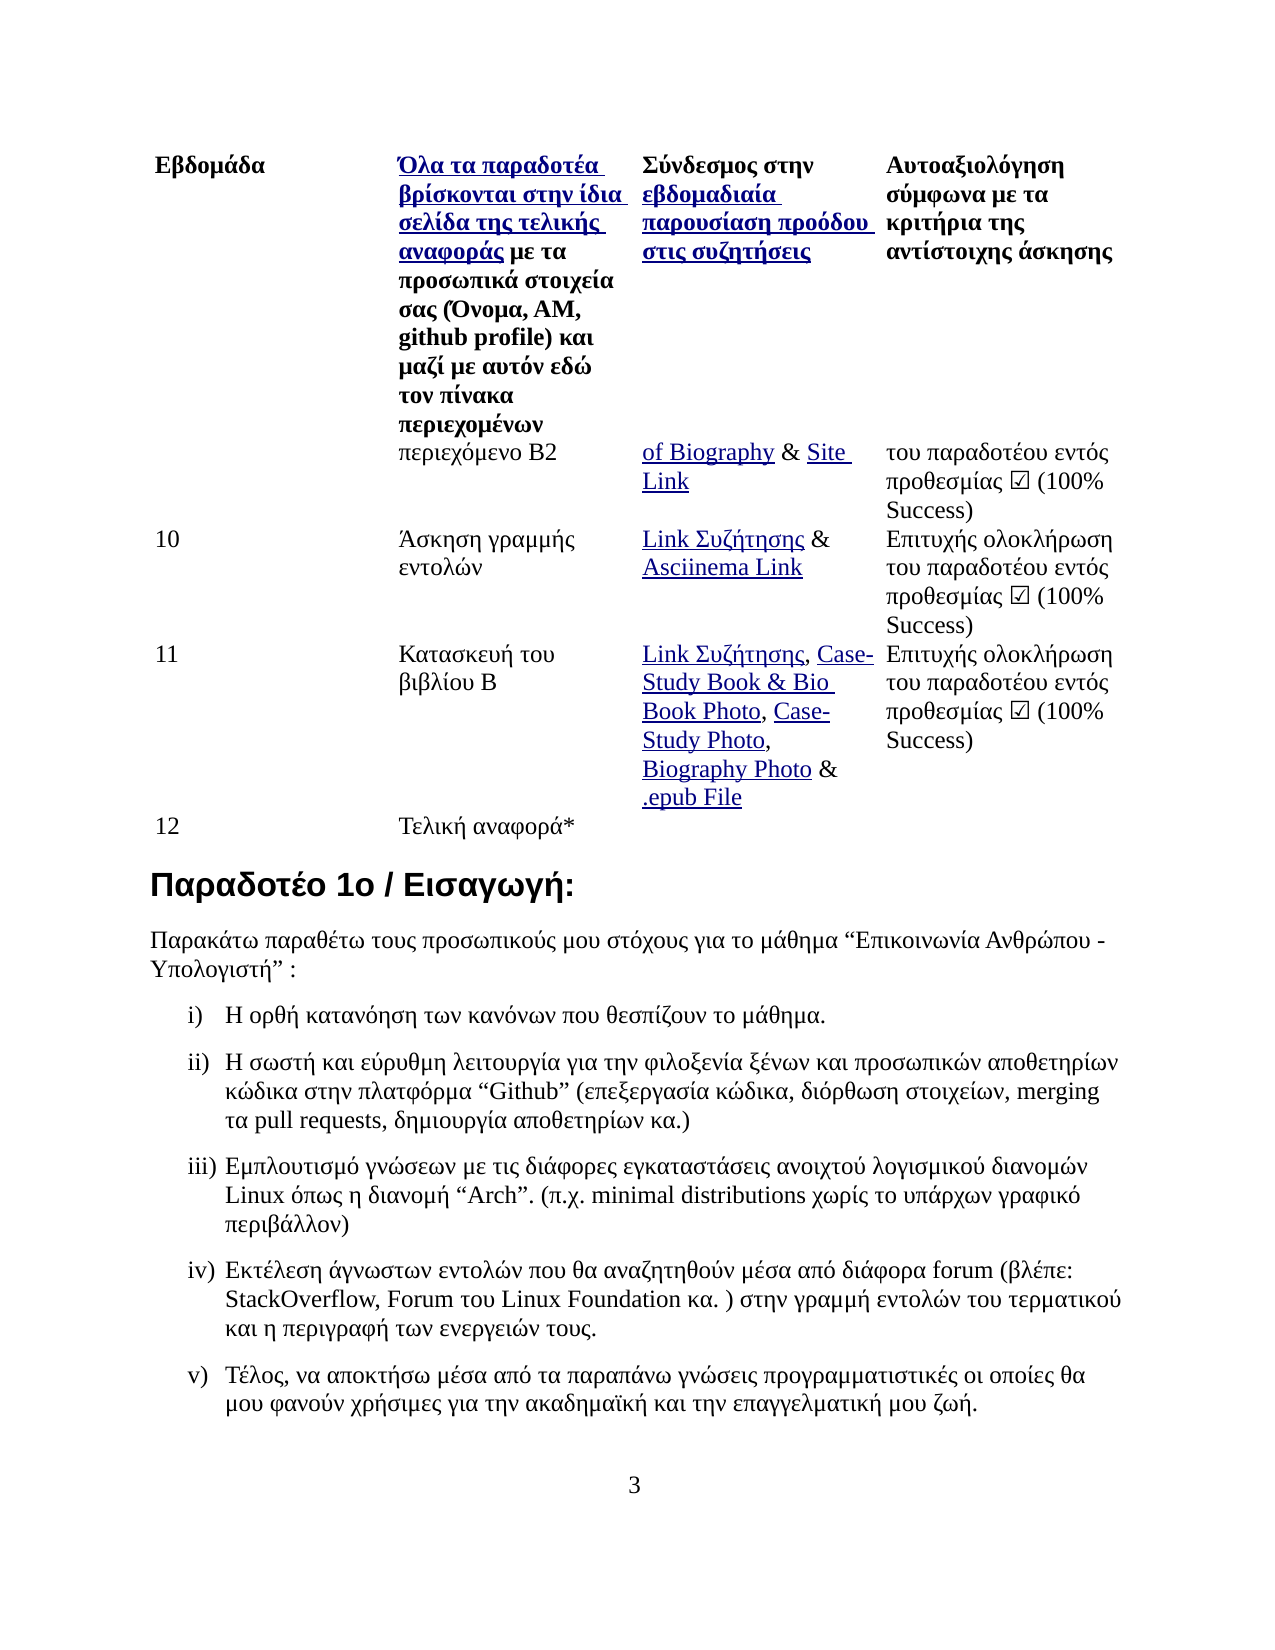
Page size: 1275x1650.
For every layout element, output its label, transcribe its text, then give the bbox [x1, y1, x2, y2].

table_cell Τελική αναφορά* [394, 811, 637, 840]
table_cell Επιτυχής ολοκλήρωση του παραδοτέου εντός προθεσμίας ☑️ (100% Success) [881, 524, 1125, 639]
table_header Εβδομάδα [150, 150, 394, 437]
list Η σωστή και εύρυθμη λειτουργία για την φιλοξενία ξένων και προσωπικών αποθετηρίων κώδικα στην πλατφόρμα “Github” (επεξεργασία κώδικα, διόρθωση στοιχείων, merging τα pull requests, δημιουργία αποθετηρίων κα.) [187, 1047, 1125, 1133]
table_cell Άσκηση γραμμής εντολών [394, 524, 637, 639]
table_cell [638, 811, 881, 840]
list Εκτέλεση άγνωστων εντολών που θα αναζητηθούν μέσα από διάφορα forum (βλέπε: StackOverflow, Forum του Linux Foundation κα. ) στην γραμμή εντολών του τερματικού και η περιγραφή των ενεργειών τους. [187, 1256, 1125, 1342]
text Παρακάτω παραθέτω τους προσωπικούς μου στόχους για το μάθημα “Επικοινωνία Ανθρώπου - Υπολογιστή” : [150, 925, 1125, 983]
list Εμπλουτισμό γνώσεων με τις διάφορες εγκαταστάσεις ανοιχτού λογισμικού διανομών Linux όπως η διανομή “Arch”. (π.χ. minimal distributions χωρίς το υπάρχων γραφικό περιβάλλον) [187, 1151, 1125, 1238]
table_cell περιεχόμενο B2 [394, 438, 637, 524]
table_header Όλα τα παραδοτέα βρίσκονται στην ίδια σελίδα της τελικής αναφοράς με τα προσωπικά στοιχεία σας (Όνομα, ΑΜ, github profile) και μαζί με αυτόν εδώ τον πίνακα περιεχομένων [394, 150, 637, 437]
list Τέλος, να αποκτήσω μέσα από τα παραπάνω γνώσεις προγραμματιστικές οι οποίες θα μου φανούν χρήσιμες για την ακαδημαϊκή και την επαγγελματική μου ζωή. [187, 1360, 1125, 1417]
table_cell 11 [150, 639, 394, 811]
table_cell [150, 438, 394, 524]
table_cell Κατασκευή του βιβλίου Β [394, 639, 637, 811]
table_cell 10 [150, 524, 394, 639]
table_cell Link Συζήτησης, Case-Study Book & Bio Book Photo, Case-Study Photo, Biography Photo & .epub File [638, 639, 881, 811]
table_cell Link Συζήτησης & Asciinema Link [638, 524, 881, 639]
list Η ορθή κατανόηση των κανόνων που θεσπίζουν το μάθημα. [187, 1001, 1125, 1029]
table_header Σύνδεσμος στην εβδομαδιαία παρουσίαση προόδου στις συζητήσεις [638, 150, 881, 437]
table_cell [881, 811, 1125, 840]
table_cell of Biography & Site Link [638, 438, 881, 524]
subtitle Παραδοτέο 1ο / Εισαγωγή: [150, 865, 1125, 904]
table_header Αυτοαξιολόγηση σύμφωνα με τα κριτήρια της αντίστοιχης άσκησης [881, 150, 1125, 437]
table_cell 12 [150, 811, 394, 840]
table_cell του παραδοτέου εντός προθεσμίας ☑️ (100% Success) [881, 438, 1125, 524]
table_cell Επιτυχής ολοκλήρωση του παραδοτέου εντός προθεσμίας ☑️ (100% Success) [881, 639, 1125, 811]
